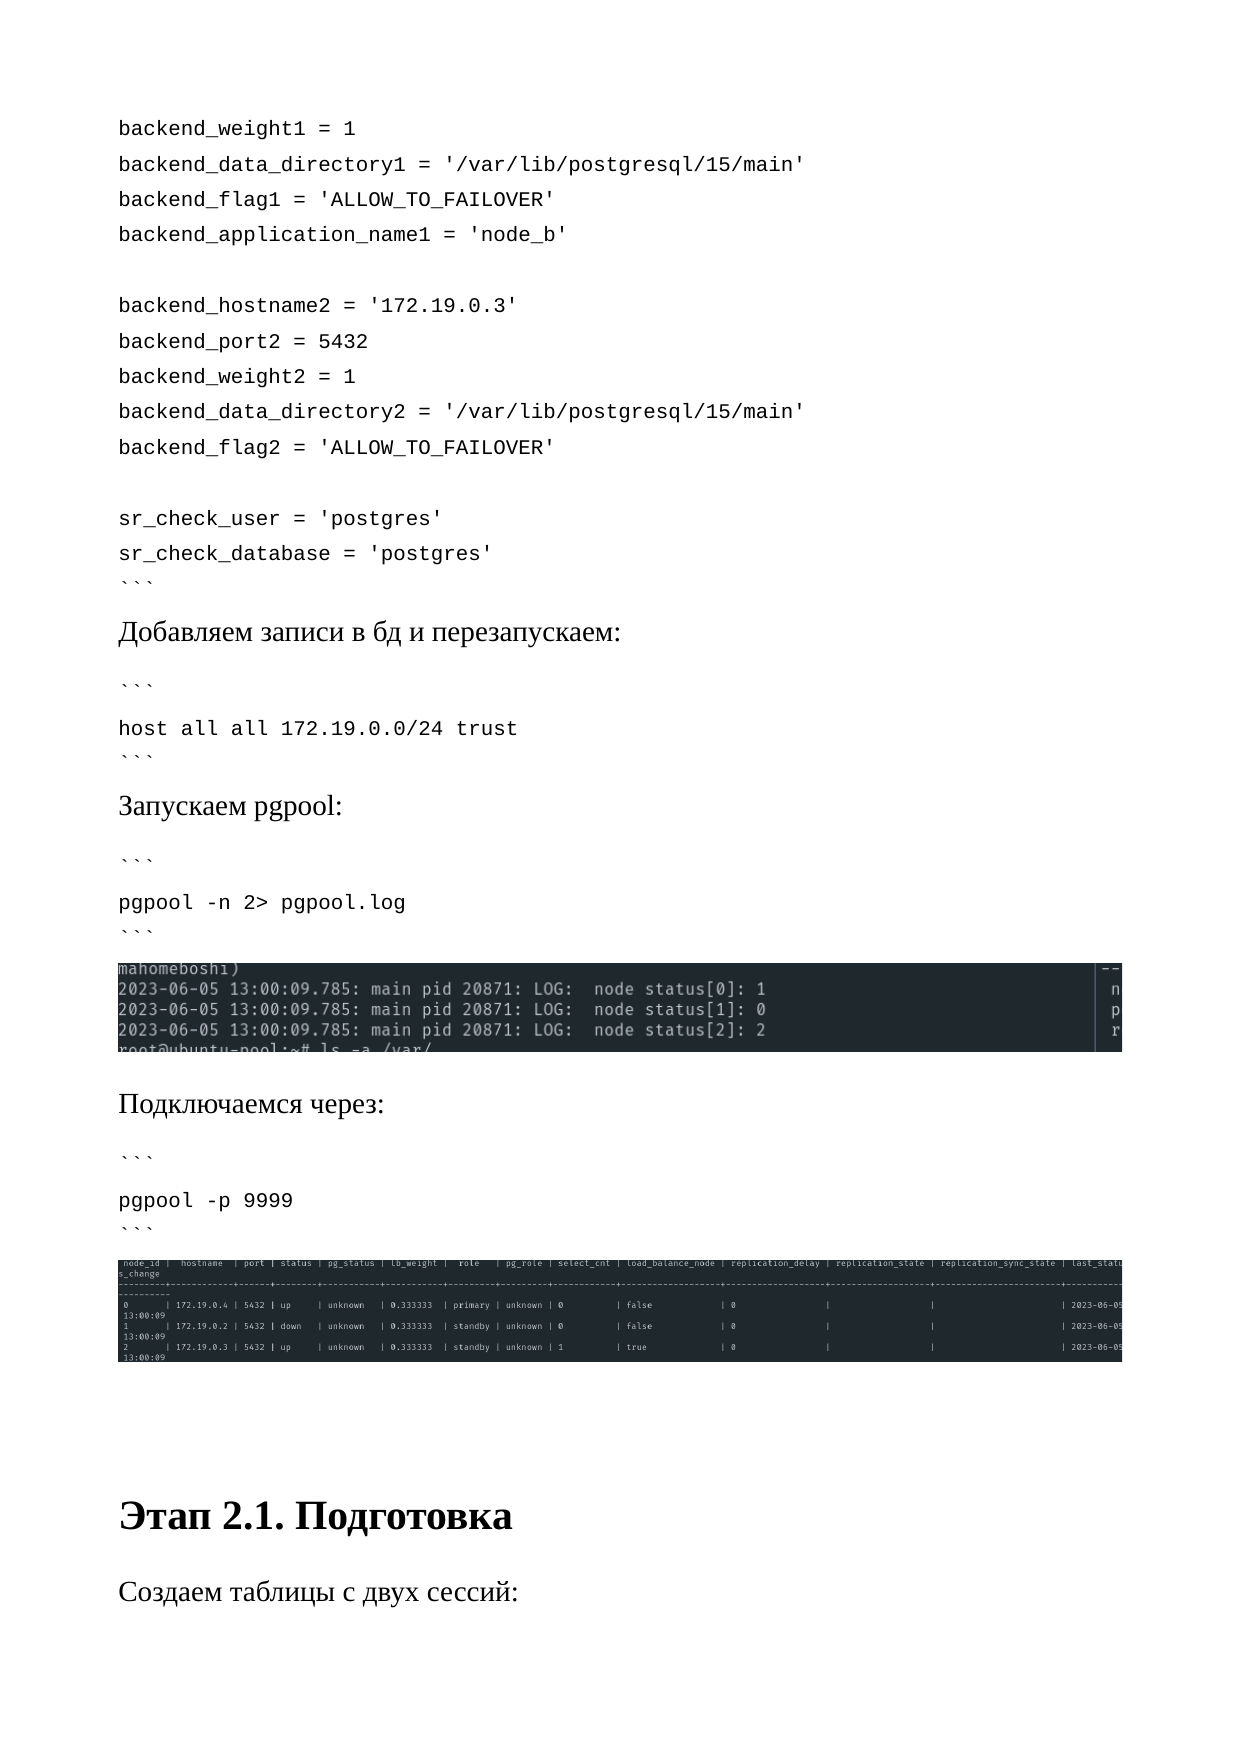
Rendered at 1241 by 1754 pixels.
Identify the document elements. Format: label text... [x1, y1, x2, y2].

text Добавляем записи в бд и перезапускаем: [118, 614, 1122, 647]
text ``` [118, 1154, 1122, 1178]
text backend_data_directory1 = '/var/lib/postgresql/15/main' [118, 153, 1122, 177]
picture [118, 963, 1123, 1052]
text backend_weight2 = 1 [118, 366, 1122, 390]
text ``` [118, 857, 1122, 881]
text backend_flag2 = 'ALLOW_TO_FAILOVER' [118, 437, 1122, 461]
text pgpool -p 9999 [118, 1190, 1122, 1213]
text backend_flag1 = 'ALLOW_TO_FAILOVER' [118, 189, 1122, 213]
text ``` [118, 682, 1122, 706]
text ``` [118, 1225, 1122, 1249]
text backend_application_name1 = 'node_b' [118, 224, 1122, 248]
text sr_check_database = 'postgres' [118, 543, 1122, 567]
text ``` [118, 928, 1122, 951]
text backend_data_directory2 = '/var/lib/postgresql/15/main' [118, 401, 1122, 425]
text ``` [118, 578, 1122, 602]
text sr_check_user = 'postgres' [118, 508, 1122, 531]
text Запускаем pgpool: [118, 788, 1122, 822]
text Создаем таблицы с двух сессий: [118, 1574, 1122, 1608]
text backend_weight1 = 1 [118, 118, 1122, 142]
text Подключаемся через: [118, 1086, 1122, 1119]
picture [118, 1260, 1123, 1362]
text host all all 172.19.0.0/24 trust [118, 718, 1122, 741]
subtitle Этап 2.1. Подготовка [118, 1490, 1122, 1538]
text backend_port2 = 5432 [118, 331, 1122, 354]
text backend_hostname2 = '172.19.0.3' [118, 295, 1122, 319]
text pgpool -n 2> pgpool.log [118, 892, 1122, 916]
text ``` [118, 753, 1122, 777]
